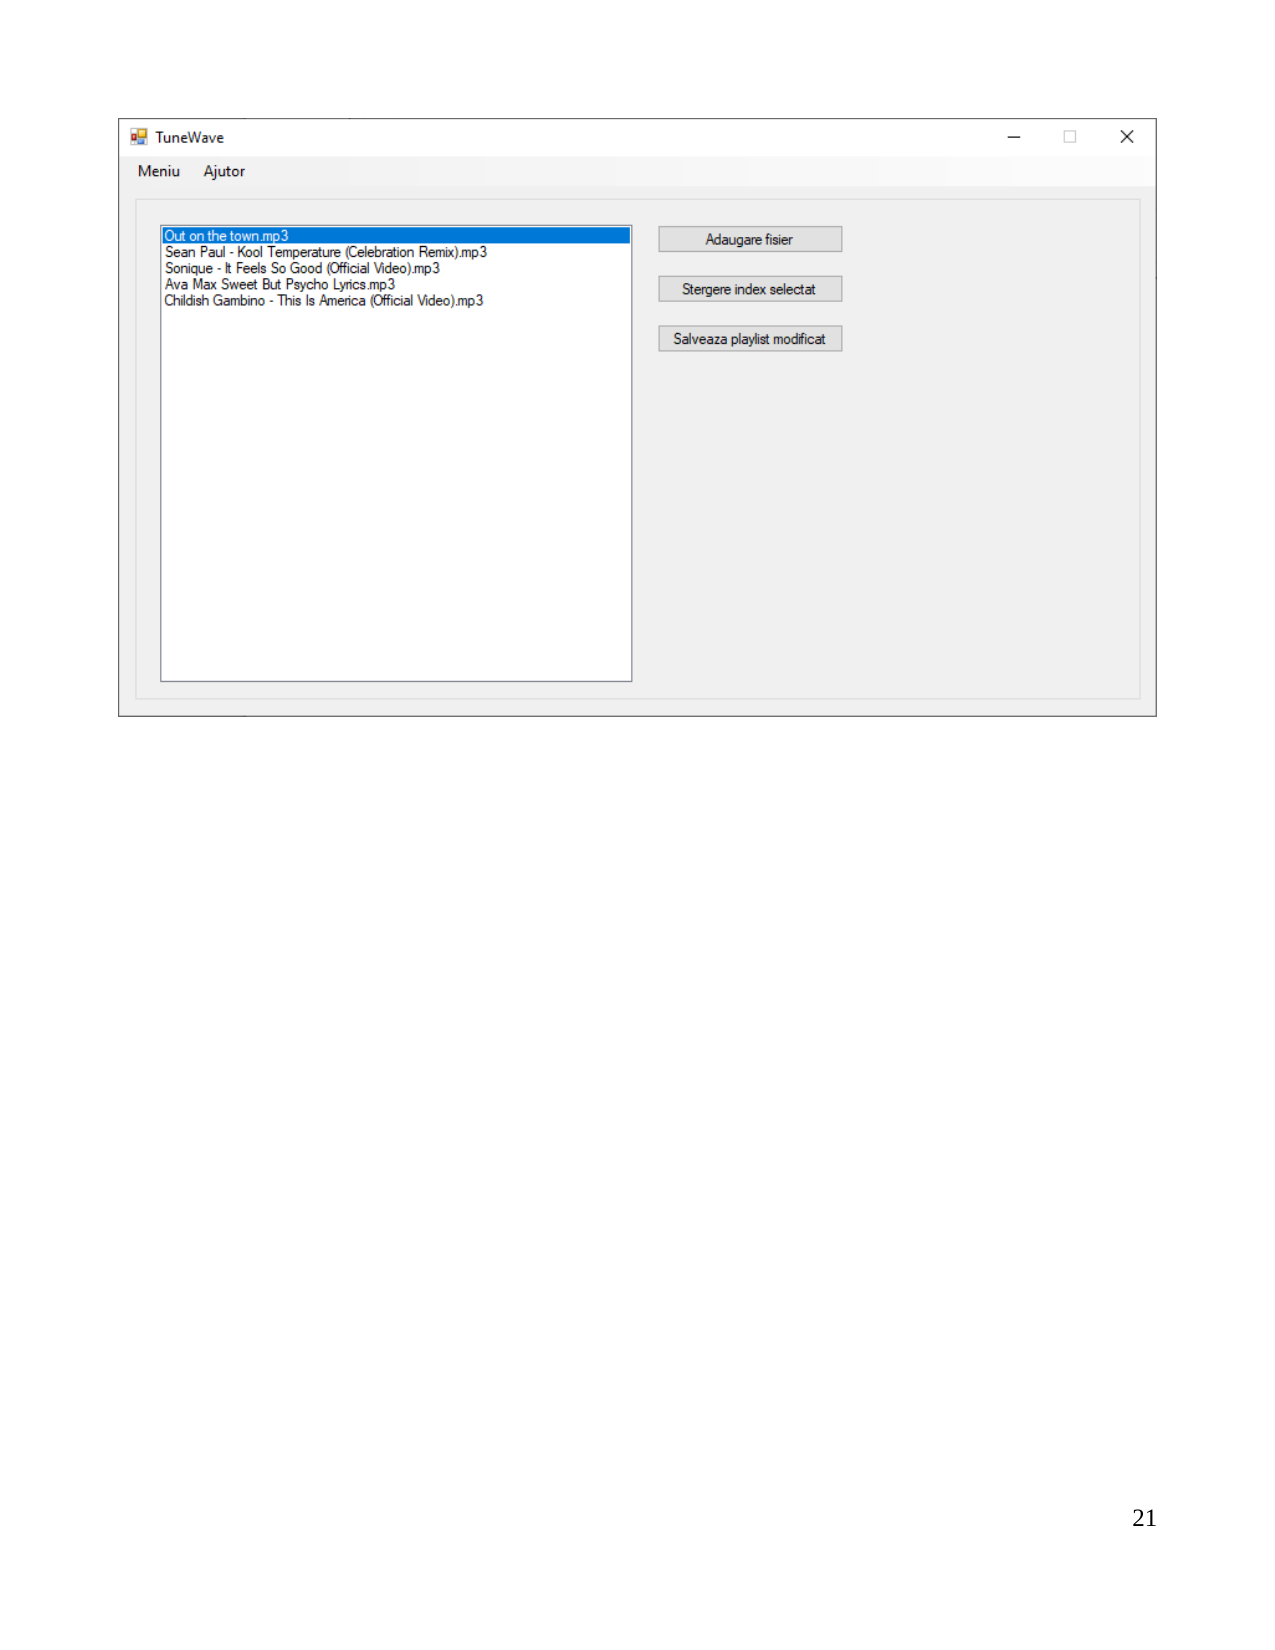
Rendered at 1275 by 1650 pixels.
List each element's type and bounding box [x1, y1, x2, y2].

picture [118, 118, 1157, 717]
